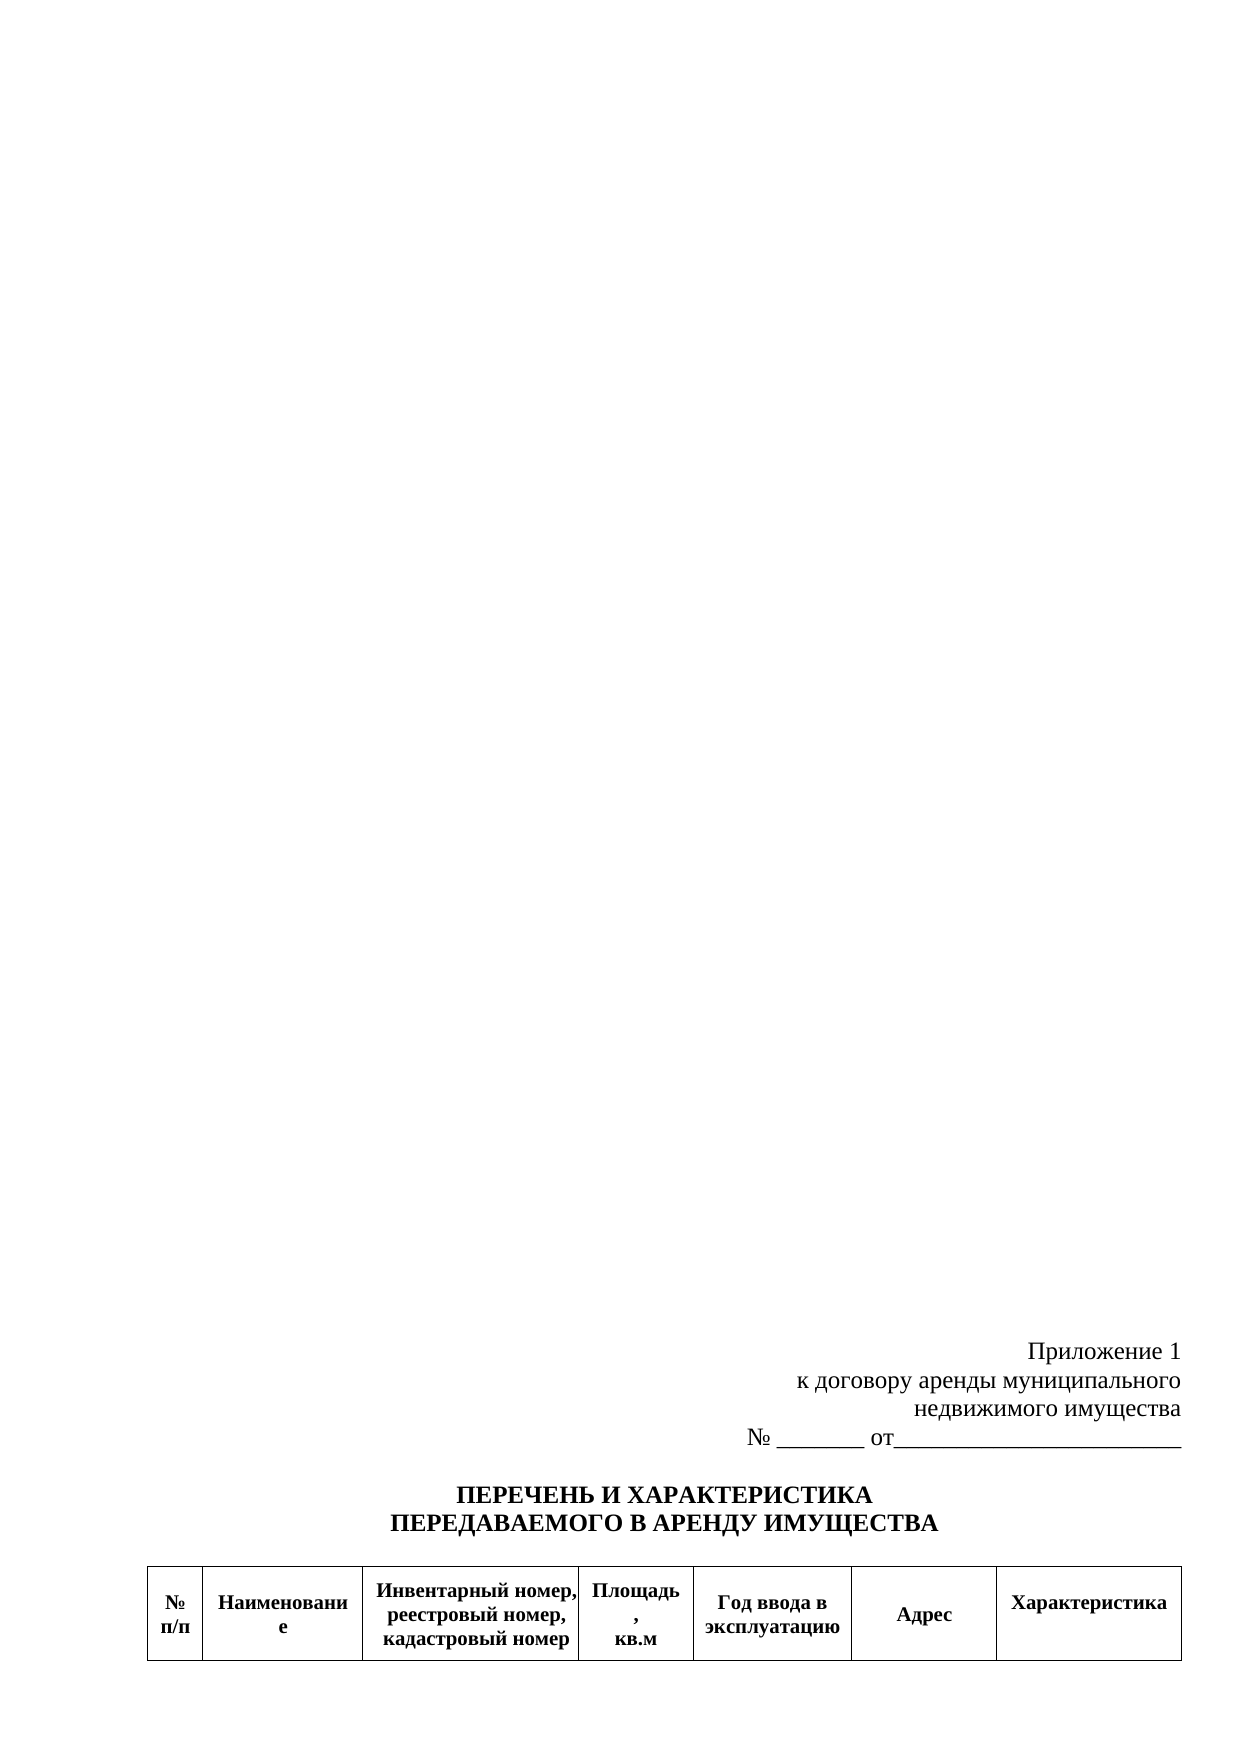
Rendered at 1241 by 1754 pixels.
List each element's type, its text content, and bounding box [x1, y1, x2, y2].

text к договору аренды муниципального [148, 1365, 1181, 1393]
text № _______ от_______________________ [148, 1422, 1181, 1451]
text недвижимого имущества [148, 1393, 1181, 1422]
table_header Площадь, кв.м [579, 1567, 693, 1660]
table_header № п/п [148, 1567, 202, 1660]
text ПЕРЕЧЕНЬ И ХАРАКТЕРИСТИКА [148, 1480, 1181, 1508]
text Приложение 1 [148, 1336, 1181, 1365]
table_header Характеристика [997, 1567, 1181, 1660]
table_header Инвентарный номер, реестровый номер, кадастровый номер [363, 1567, 578, 1660]
text ПЕРЕДАВАЕМОГО В АРЕНДУ ИМУЩЕСТВА [148, 1508, 1181, 1537]
table_header Адрес [852, 1567, 996, 1660]
table_header Наименование [203, 1567, 362, 1660]
table_header Год ввода в эксплуатацию [694, 1567, 851, 1660]
